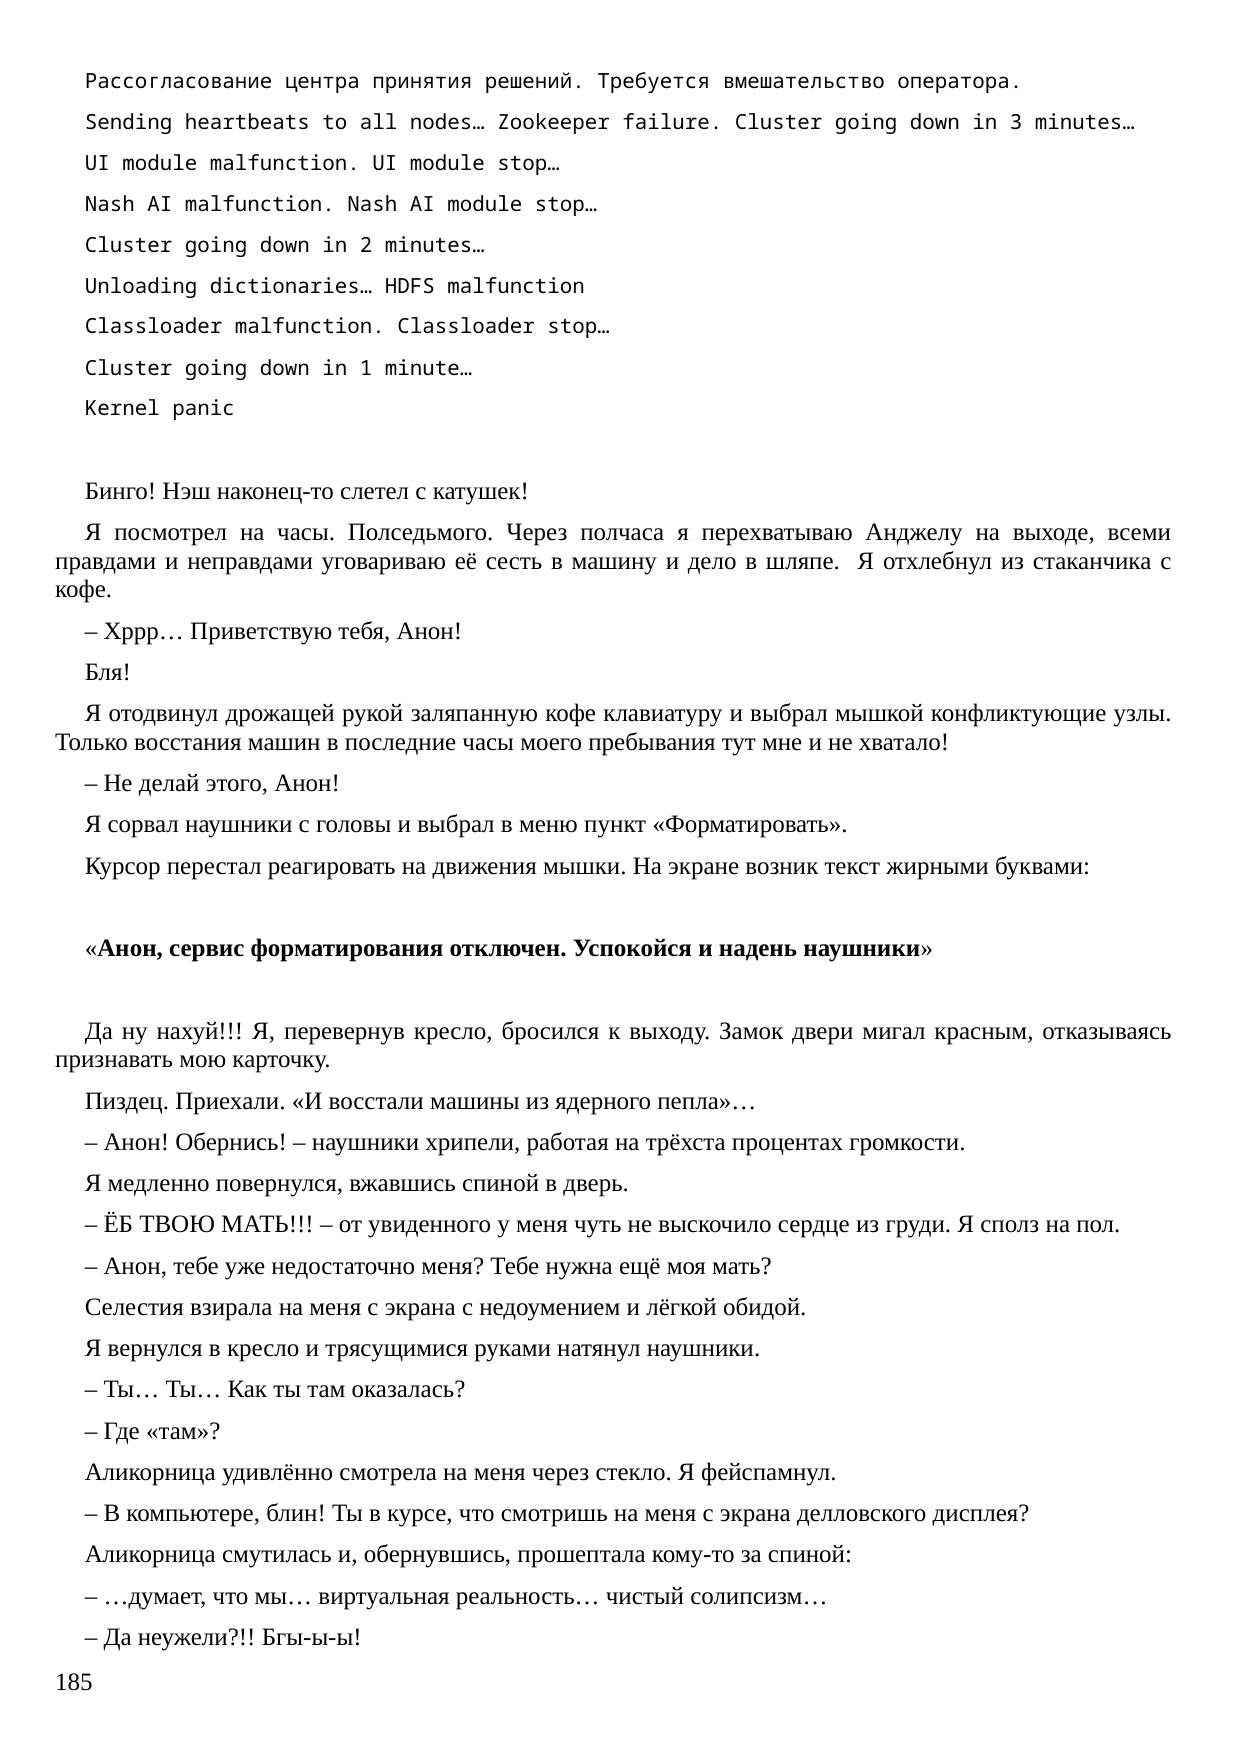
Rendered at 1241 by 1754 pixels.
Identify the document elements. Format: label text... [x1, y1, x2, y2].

text Селестия взирала на меня с экрана с недоумением и лёгкой обидой. [55, 1292, 1173, 1321]
text – В компьютере, блин! Ты в курсе, что смотришь на меня с экрана делловского дисплея? [55, 1498, 1173, 1527]
text – Да неужели?!! Бгы-ы-ы! [55, 1622, 1173, 1651]
text – ЁБ ТВОЮ МАТЬ!!! – от увиденного у меня чуть не выскочило сердце из груди. Я сполз на пол. [55, 1209, 1173, 1238]
text Бинго! Нэш наконец-то слетел с катушек! [55, 476, 1173, 504]
text – Не делай этого, Анон! [55, 768, 1173, 797]
text – Хррр… Приветствую тебя, Анон! [55, 616, 1173, 644]
text Я отодвинул дрожащей рукой заляпанную кофе клавиатуру и выбрал мышкой конфликтующие узлы. Только восстания машин в последние часы моего пребывания тут мне и не хватало! [55, 698, 1173, 756]
text Sending heartbeats to all nodes… Zookeeper failure. Cluster going down in 3 minutes… [55, 107, 1173, 135]
text Пиздец. Приехали. «И восстали машины из ядерного пепла»… [55, 1086, 1173, 1114]
text – Ты… Ты… Как ты там оказалась? [55, 1374, 1173, 1403]
text «Анон, сервис форматирования отключен. Успокойся и надень наушники» [55, 933, 1173, 962]
text Аликорница смутилась и, обернувшись, прошептала кому-то за спиной: [55, 1539, 1173, 1568]
text Я посмотрел на часы. Полседьмого. Через полчаса я перехватываю Анджелу на выходе, всеми правдами и неправдами уговариваю её сесть в машину и дело в шляпе. Я отхлебнул из стаканчика с кофе. [55, 517, 1173, 603]
text Я вернулся в кресло и трясущимися руками натянул наушники. [55, 1333, 1173, 1362]
text Unloading dictionaries… HDFS malfunction [55, 271, 1173, 299]
text – Анон, тебе уже недостаточно меня? Тебе нужна ещё моя мать? [55, 1251, 1173, 1279]
text Kernel panic [55, 393, 1173, 422]
text Cluster going down in 2 minutes… [55, 230, 1173, 258]
text Рассогласование центра принятия решений. Требуется вмешательство оператора. [55, 66, 1173, 94]
text Аликорница удивлённо смотрела на меня через стекло. Я фейспамнул. [55, 1457, 1173, 1486]
text Я сорвал наушники с головы и выбрал в меню пункт «Форматировать». [55, 809, 1173, 838]
text Nash AI malfunction. Nash AI module stop… [55, 189, 1173, 217]
text Cluster going down in 1 minute… [55, 353, 1173, 381]
text Бля! [55, 657, 1173, 686]
text Я медленно повернулся, вжавшись спиной в дверь. [55, 1168, 1173, 1197]
text – Анон! Обернись! – наушники хрипели, работая на трёхста процентах громкости. [55, 1127, 1173, 1156]
text Classloader malfunction. Classloader stop… [55, 312, 1173, 340]
text Да ну нахуй!!! Я, перевернув кресло, бросился к выходу. Замок двери мигал красным, отказываясь признавать мою карточку. [55, 1016, 1173, 1073]
text Курсор перестал реагировать на движения мышки. На экране возник текст жирными буквами: [55, 851, 1173, 879]
text – …думает, что мы… виртуальная реальность… чистый солипсизм… [55, 1581, 1173, 1609]
text UI module malfunction. UI module stop… [55, 148, 1173, 176]
text – Где «там»? [55, 1416, 1173, 1444]
